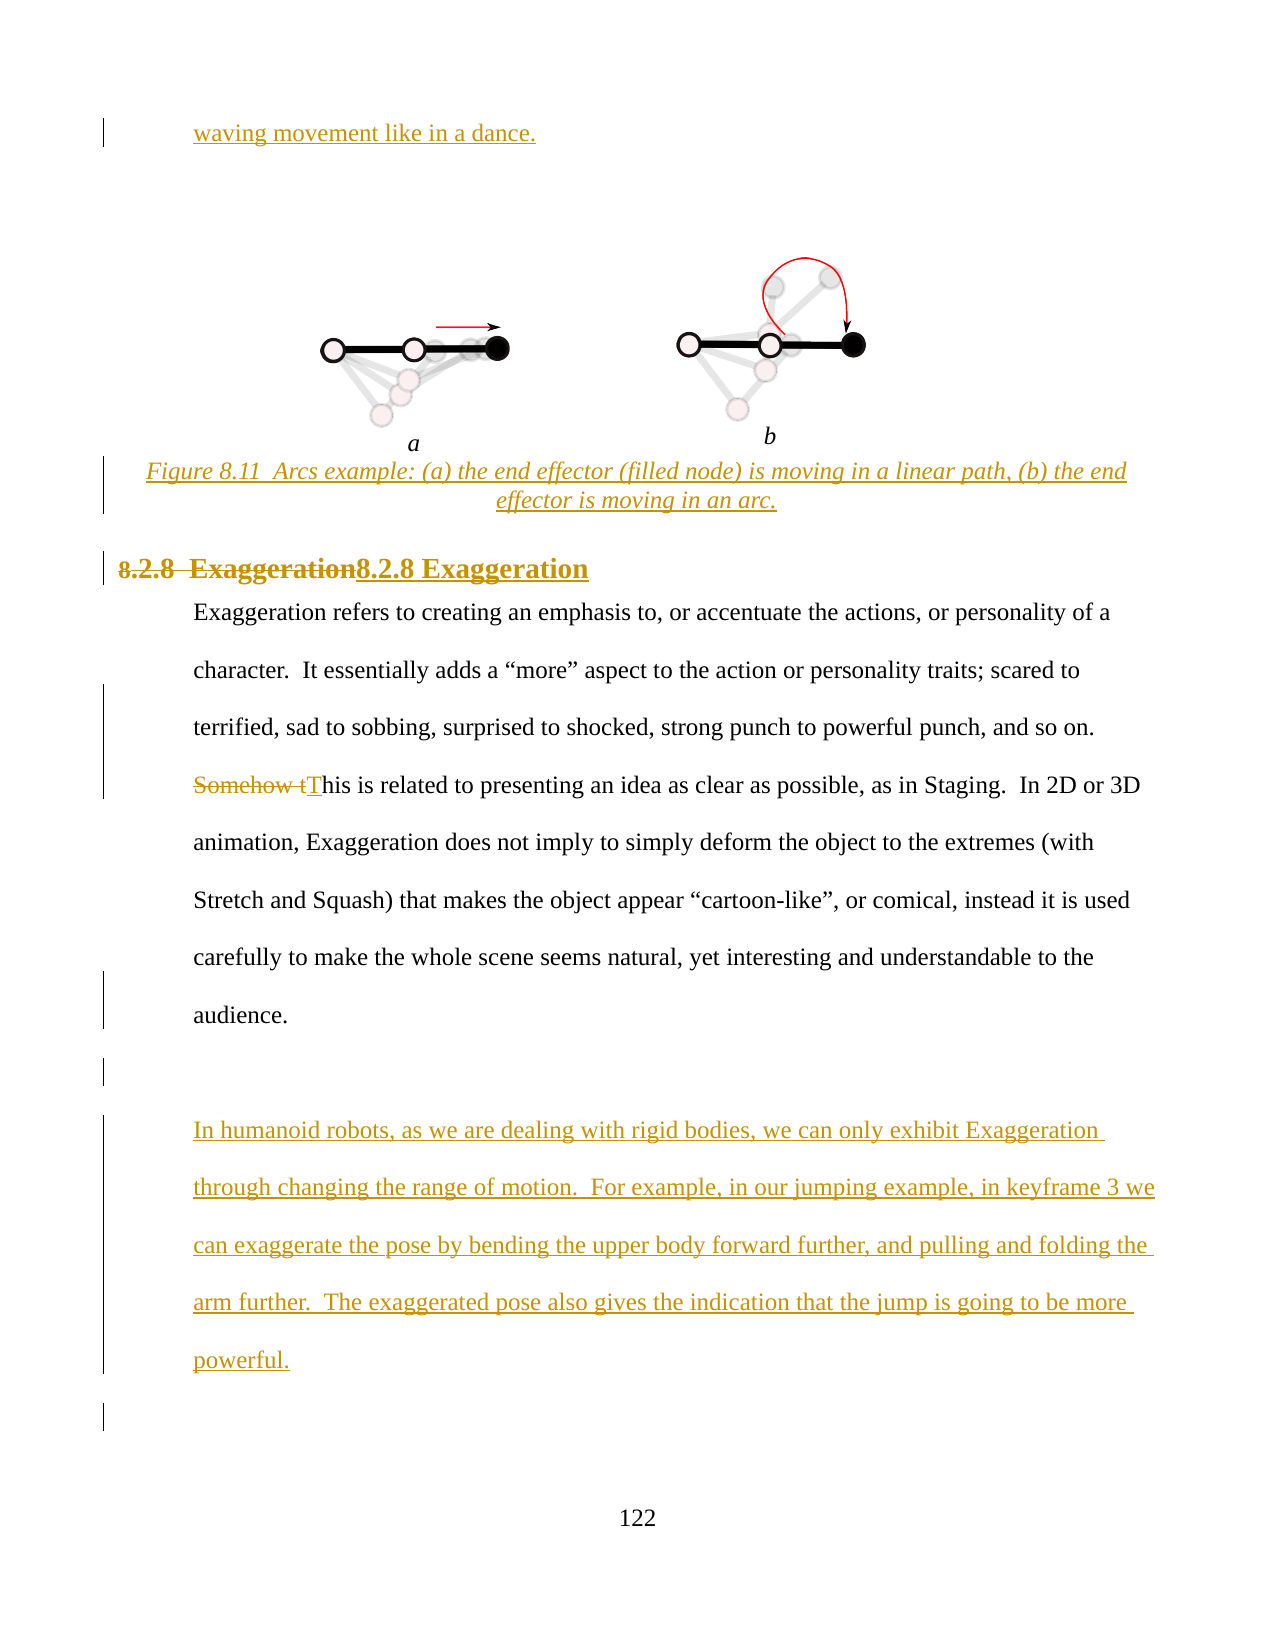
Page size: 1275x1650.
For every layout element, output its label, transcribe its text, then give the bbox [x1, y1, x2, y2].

text waving movement like in a dance. [193, 118, 1157, 147]
subtitle 8.2.8 Exaggeration [118, 551, 1157, 585]
text a [320, 428, 509, 456]
text In humanoid robots, as we are dealing with rigid bodies, we can only exhibit Exaggeration through changing the range of motion. For example, in our jumping example, in keyframe 3 we can exaggerate the pose by bending the upper body forward further, and pulling and folding the arm further. The exaggerated pose also gives the indication that the jump is going to be more powerful. [193, 1115, 1157, 1374]
picture [320, 323, 510, 428]
text b [676, 422, 866, 450]
picture [676, 257, 866, 422]
text Figure 8.11 Arcs example: (a) the end effector (filled node) is moving in a linear path, (b) the end effector is moving in an arc. [118, 428, 1157, 514]
text Exaggeration refers to creating an emphasis to, or accentuate the actions, or personality of a character. It essentially adds a “more” aspect to the action or personality traits; scared to terrified, sad to sobbing, surprised to shocked, strong punch to powerful punch, and so on. This is related to presenting an idea as clear as possible, as in Staging. In 2D or 3D animation, Exaggeration does not imply to simply deform the object to the extremes (with Stretch and Squash) that makes the object appear “cartoon-like”, or comical, instead it is used carefully to make the whole scene seems natural, yet interesting and understandable to the audience. [193, 597, 1157, 1029]
